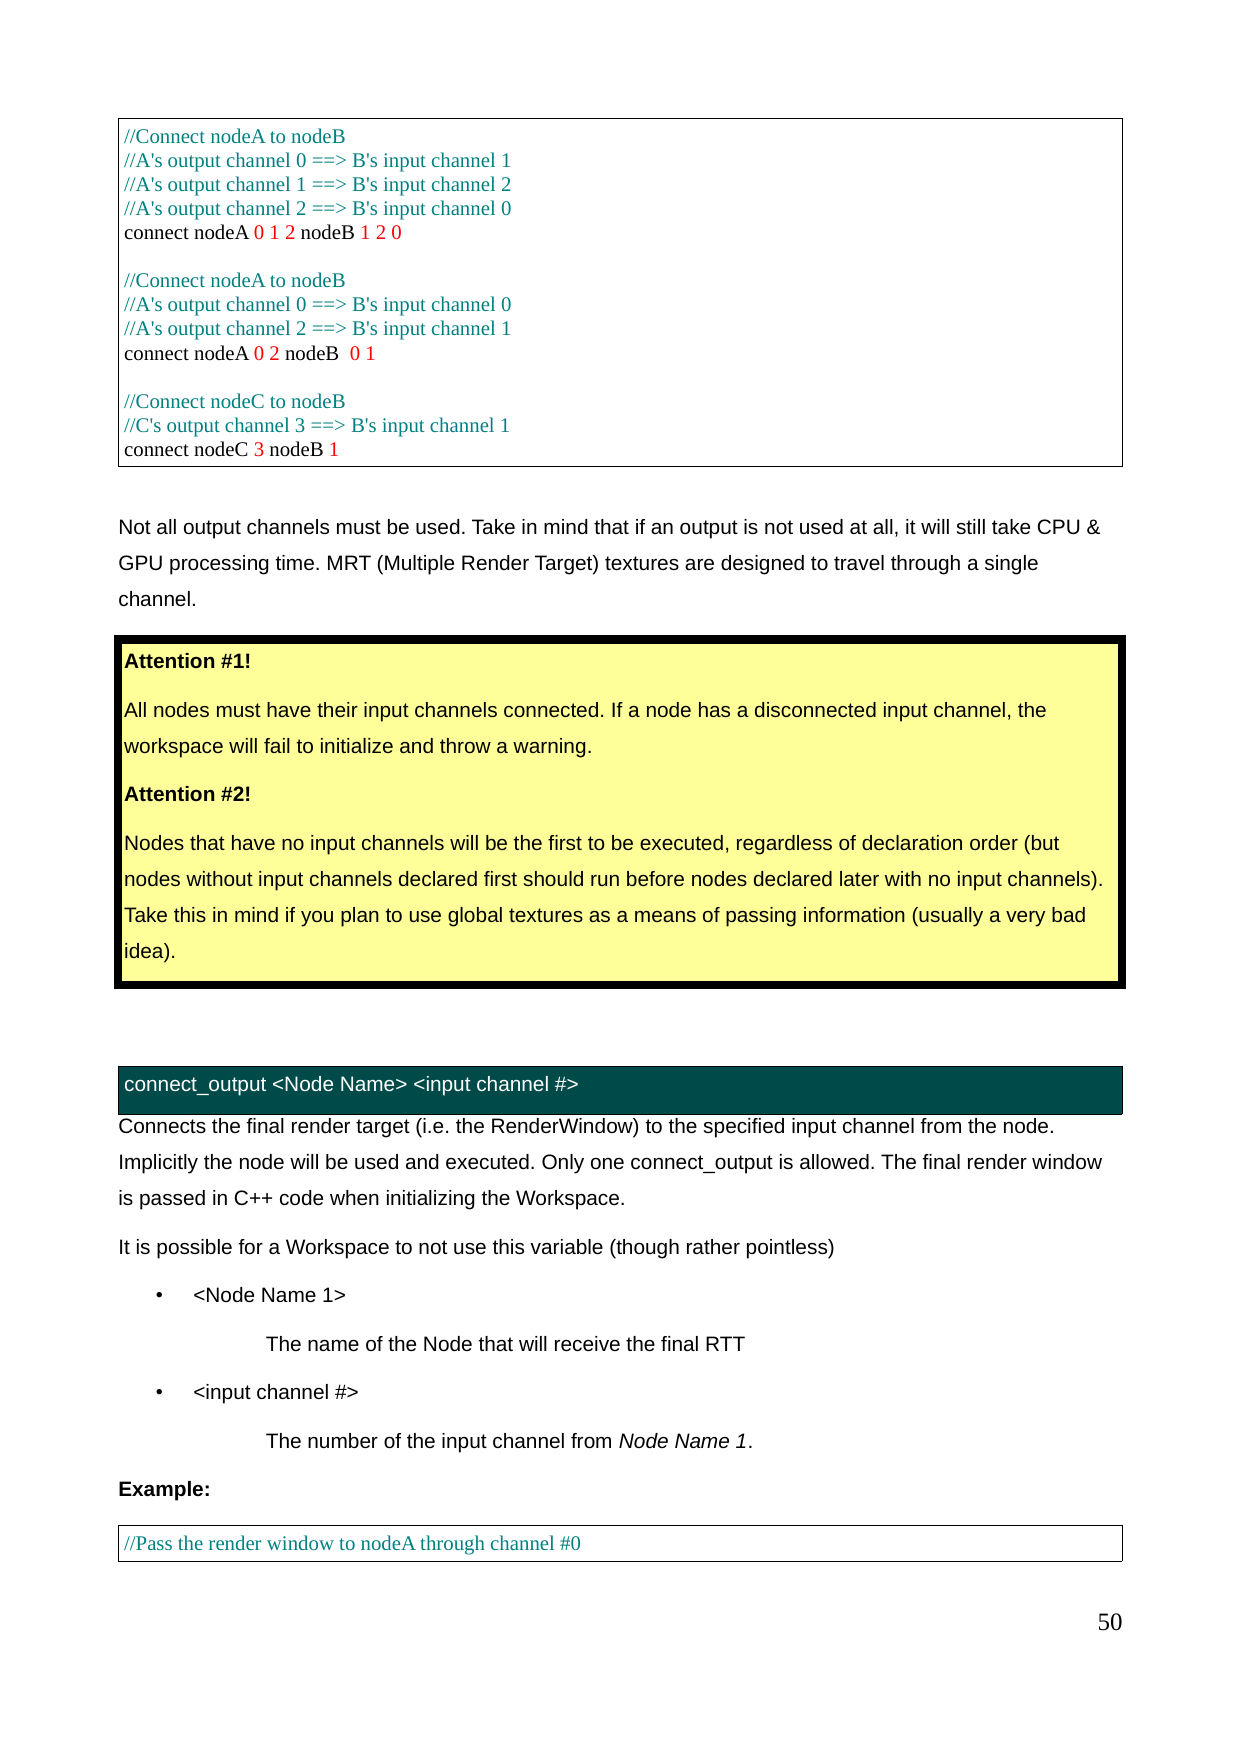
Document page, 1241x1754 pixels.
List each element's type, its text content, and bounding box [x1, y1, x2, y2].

text It is possible for a Workspace to not use this variable (though rather pointless) [118, 1234, 1122, 1258]
table_header //Pass the render window to nodeA through channel #0 [119, 1526, 1122, 1561]
text Connects the final render target (i.e. the RenderWindow) to the specified input channel from the node. Implicitly the node will be used and executed. Only one connect_output is allowed. The final render window is passed in C++ code when initializing the Workspace. [118, 1115, 1122, 1210]
table_header Attention #1! All nodes must have their input channels connected. If a node has a disconnected input channel, the workspace will fail to initialize and throw a warning. Attention #2! Nodes that have no input channels will be the first to be executed, regardless of declaration order (but nodes without input channels declared first should run before nodes declared later with no input channels). Take this in mind if you plan to use global textures as a means of passing information (usually a very bad idea). [122, 644, 1118, 981]
list <Node Name 1> [156, 1283, 1122, 1307]
text Not all output channels must be used. Take in mind that if an output is not used at all, it will still take CPU & GPU processing time. MRT (Multiple Render Target) textures are designed to travel through a single channel. [118, 515, 1122, 611]
text The name of the Node that will receive the final RTT [266, 1332, 1122, 1356]
table_header //Connect nodeA to nodeB //A's output channel 0 ==> B's input channel 1 //A's output channel 1 ==> B's input channel 2 //A's output channel 2 ==> B's input channel 0 connect nodeA 0 1 2 nodeB 1 2 0 //Connect nodeA to nodeB //A's output channel 0 ==> B's input channel 0 //A's output channel 2 ==> B's input channel 1 connect nodeA 0 2 nodeB 0 1 //Connect nodeC to nodeB //C's output channel 3 ==> B's input channel 1 connect nodeC 3 nodeB 1 [119, 119, 1122, 466]
list <input channel #> [156, 1380, 1122, 1404]
text Example: [118, 1477, 1122, 1501]
text The number of the input channel from Node Name 1. [266, 1428, 1122, 1452]
table_header connect_output <Node Name> <input channel #> [119, 1067, 1122, 1114]
